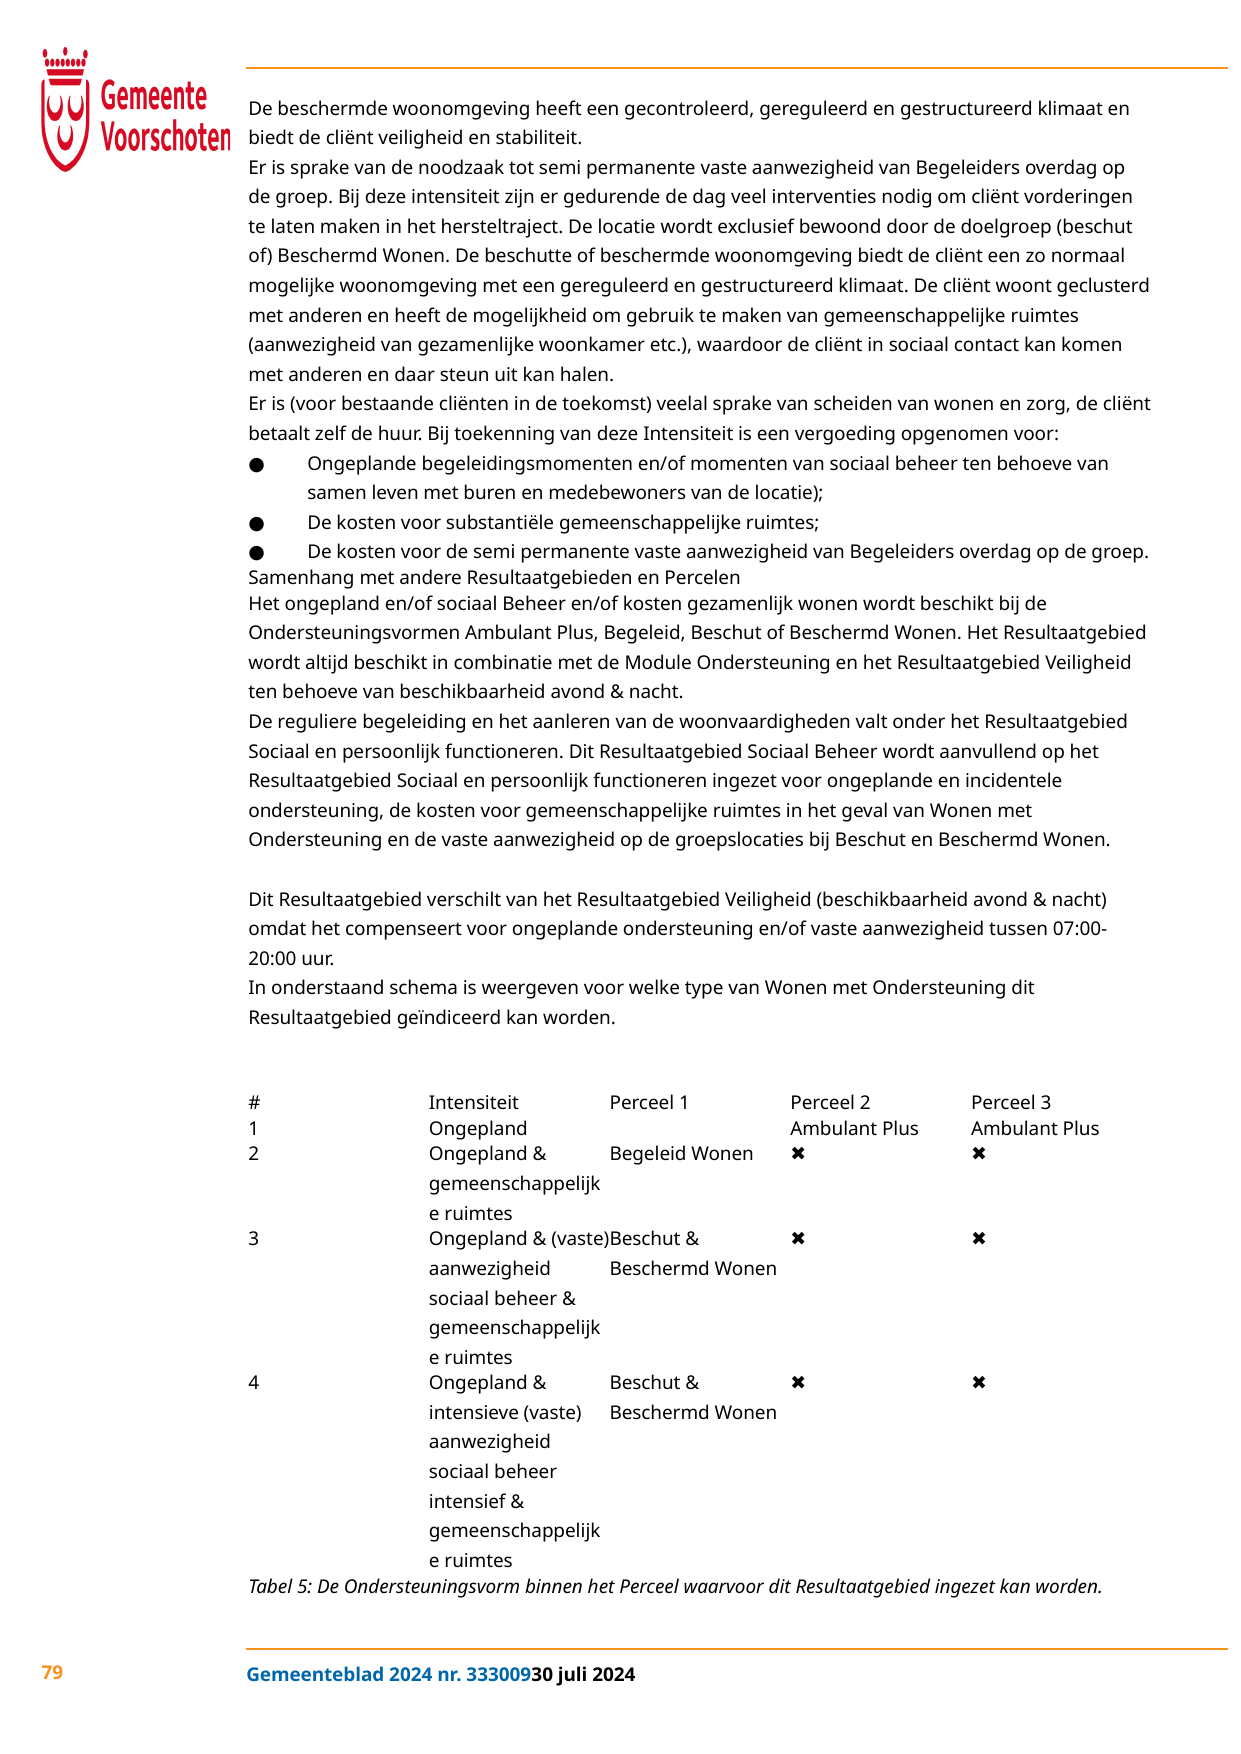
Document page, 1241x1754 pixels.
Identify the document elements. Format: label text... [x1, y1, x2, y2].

table_cell Ongepland & gemeenschappelijke ruimtes [429, 1141, 609, 1226]
table_header Perceel 1 [609, 1089, 790, 1115]
table_cell Ambulant Plus [790, 1115, 971, 1141]
table_cell Ambulant Plus [971, 1115, 1152, 1141]
table_header Perceel 2 [790, 1089, 971, 1115]
table_cell Het ongepland en/of sociaal Beheer en/of kosten gezamenlijk wonen wordt beschikt bij de Ondersteuningsvormen Ambulant Plus, Begeleid, Beschut of Beschermd Wonen. Het Resultaatgebied wordt altijd beschikt in combinatie met de Module Ondersteuning en het Resultaatgebied Veiligheid ten behoeve van beschikbaarheid avond & nacht. De reguliere begeleiding en het aanleren van de woonvaardigheden valt onder het Resultaatgebied Sociaal en persoonlijk functioneren. Dit Resultaatgebied Sociaal Beheer wordt aanvullend op het Resultaatgebied Sociaal en persoonlijk functioneren ingezet voor ongeplande en incidentele ondersteuning, de kosten voor gemeenschappelijke ruimtes in het geval van Wonen met Ondersteuning en de vaste aanwezigheid op de groepslocaties bij Beschut en Beschermd Wonen. Dit Resultaatgebied verschilt van het Resultaatgebied Veiligheid (beschikbaarheid avond & nacht) omdat het compenseert voor ongeplande ondersteuning en/of vaste aanwezigheid tussen 07:00-20:00 uur. In onderstaand schema is weergeven voor welke type van Wonen met Ondersteuning dit Resultaatgebied geïndiceerd kan worden. [248, 590, 1152, 1089]
table_cell Beschut & Beschermd Wonen [609, 1226, 790, 1369]
table_cell ✖ [790, 1226, 971, 1369]
table_header # [248, 1089, 429, 1115]
table_cell ✖ [971, 1226, 1152, 1369]
table_cell 3 [248, 1226, 429, 1369]
table_cell ✖ [971, 1141, 1152, 1226]
table_cell [609, 1115, 790, 1141]
picture [41, 47, 231, 172]
table_cell Begeleid Wonen [609, 1141, 790, 1226]
table_cell Ongepland & (vaste) aanwezigheid sociaal beheer & gemeenschappelijke ruimtes [429, 1226, 609, 1369]
table_cell 1 [248, 1115, 429, 1141]
table_header Intensiteit [429, 1089, 609, 1115]
table_cell ✖ [971, 1370, 1152, 1573]
table_cell 4 [248, 1370, 429, 1573]
table_cell Beschut & Beschermd Wonen [609, 1370, 790, 1573]
table_cell Samenhang met andere Resultaatgebieden en Percelen [248, 564, 1152, 590]
table_cell Tabel 5: De Ondersteuningsvorm binnen het Perceel waarvoor dit Resultaatgebied ingezet kan worden. [248, 1573, 1152, 1599]
table_cell ✖ [790, 1141, 971, 1226]
table_cell 2 [248, 1141, 429, 1226]
table_cell De beschermde woonomgeving heeft een gecontroleerd, gereguleerd en gestructureerd klimaat en biedt de cliënt veiligheid en stabiliteit. Er is sprake van de noodzaak tot semi permanente vaste aanwezigheid van Begeleiders overdag op de groep. Bij deze intensiteit zijn er gedurende de dag veel interventies nodig om cliënt vorderingen te laten maken in het hersteltraject. De locatie wordt exclusief bewoond door de doelgroep (beschut of) Beschermd Wonen. De beschutte of beschermde woonomgeving biedt de cliënt een zo normaal mogelijke woonomgeving met een gereguleerd en gestructureerd klimaat. De cliënt woont geclusterd met anderen en heeft de mogelijkheid om gebruik te maken van gemeenschappelijke ruimtes (aanwezigheid van gezamenlijke woonkamer etc.), waardoor de cliënt in sociaal contact kan komen met anderen en daar steun uit kan halen. Er is (voor bestaande cliënten in de toekomst) veelal sprake van scheiden van wonen en zorg, de cliënt betaalt zelf de huur. Bij toekenning van deze Intensiteit is een vergoeding opgenomen voor: Ongeplande begeleidingsmomenten en/of momenten van sociaal beheer ten behoeve van samen leven met buren en medebewoners van de locatie); De kosten voor substantiële gemeenschappelijke ruimtes; De kosten voor de semi permanente vaste aanwezigheid van Begeleiders overdag op de groep. [248, 95, 1152, 564]
table_cell ✖ [790, 1370, 971, 1573]
table_cell Ongepland & intensieve (vaste) aanwezigheid sociaal beheer intensief & gemeenschappelijke ruimtes [429, 1370, 609, 1573]
table_header Perceel 3 [971, 1089, 1152, 1115]
table_cell Ongepland [429, 1115, 609, 1141]
